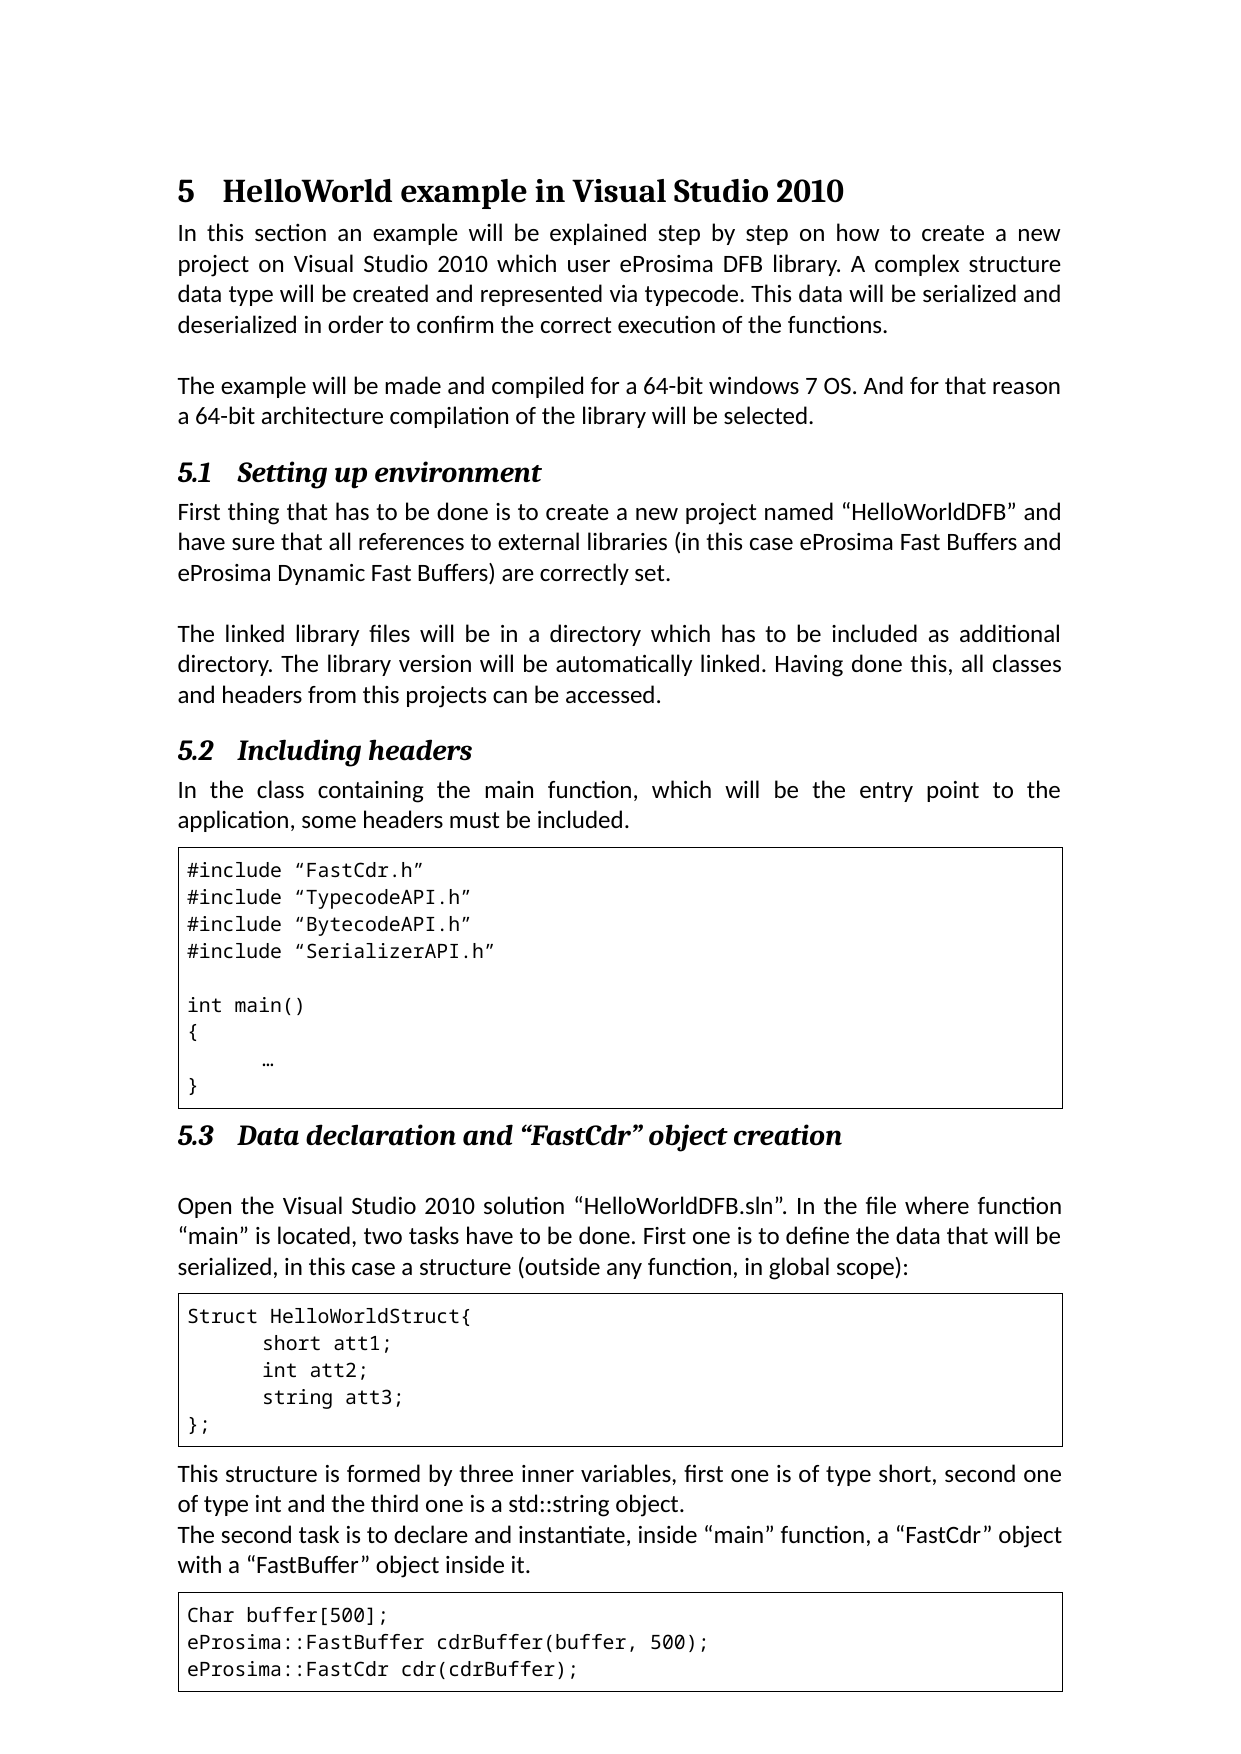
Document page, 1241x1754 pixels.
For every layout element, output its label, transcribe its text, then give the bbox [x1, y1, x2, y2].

text Open the Visual Studio 2010 solution “HelloWorldDFB.sln”. In the file where function “main” is located, two tasks have to be done. First one is to define the data that will be serialized, in this case a structure (outside any function, in global scope): [177, 1190, 1063, 1281]
text This structure is formed by three inner variables, first one is of type short, second one of type int and the third one is a std::string object. [177, 1294, 1063, 1519]
subtitle Including headers [177, 734, 1063, 768]
text Char buffer[500]; [187, 1601, 1053, 1628]
text eProsima::FastBuffer cdrBuffer(buffer, 500); [187, 1628, 1053, 1655]
text } [187, 1072, 1053, 1099]
text Struct HelloWorldStruct{ [187, 1302, 1053, 1329]
text int att2; [187, 1356, 1053, 1383]
text First thing that has to be done is to create a new project named “HelloWorldDFB” and have sure that all references to external libraries (in this case eProsima Fast Buffers and eProsima Dynamic Fast Buffers) are correctly set. [177, 496, 1063, 587]
text The example will be made and compiled for a 64-bit windows 7 OS. And for that reason a 64-bit architecture compilation of the library will be selected. [177, 370, 1063, 431]
text [179, 1294, 1062, 1446]
text int main() [187, 991, 1053, 1018]
text #include “SerializerAPI.h” [187, 937, 1053, 964]
text eProsima::FastCdr cdr(cdrBuffer); [187, 1655, 1053, 1682]
text … [187, 1045, 1053, 1072]
text #include “BytecodeAPI.h” [187, 910, 1053, 937]
text }; [187, 1410, 1053, 1437]
text In the class containing the main function, which will be the entry point to the application, some headers must be included. [177, 774, 1063, 835]
text #include “FastCdr.h” [187, 856, 1053, 883]
text { [187, 1018, 1053, 1045]
text [179, 1593, 1062, 1691]
text short att1; [187, 1329, 1053, 1356]
text [179, 848, 1062, 1108]
text #include “TypecodeAPI.h” [187, 883, 1053, 910]
text The second task is to declare and instantiate, inside “main” function, a “FastCdr” object with a “FastBuffer” object inside it. [177, 1519, 1063, 1580]
text string att3; [187, 1383, 1053, 1410]
text The linked library files will be in a directory which has to be included as additional directory. The library version will be automatically linked. Having done this, all classes and headers from this projects can be accessed. [177, 618, 1063, 709]
subtitle Data declaration and “FastCdr” object creation [177, 860, 1063, 1153]
text [177, 1281, 1063, 1293]
text In this section an example will be explained step by step on how to create a new project on Visual Studio 2010 which user eProsima DFB library. A complex structure data type will be created and represented via typecode. This data will be serialized and deserialized in order to confirm the correct execution of the functions. [177, 217, 1063, 339]
subtitle Setting up environment [177, 456, 1063, 489]
subtitle HelloWorld example in Visual Studio 2010 [177, 173, 1063, 211]
